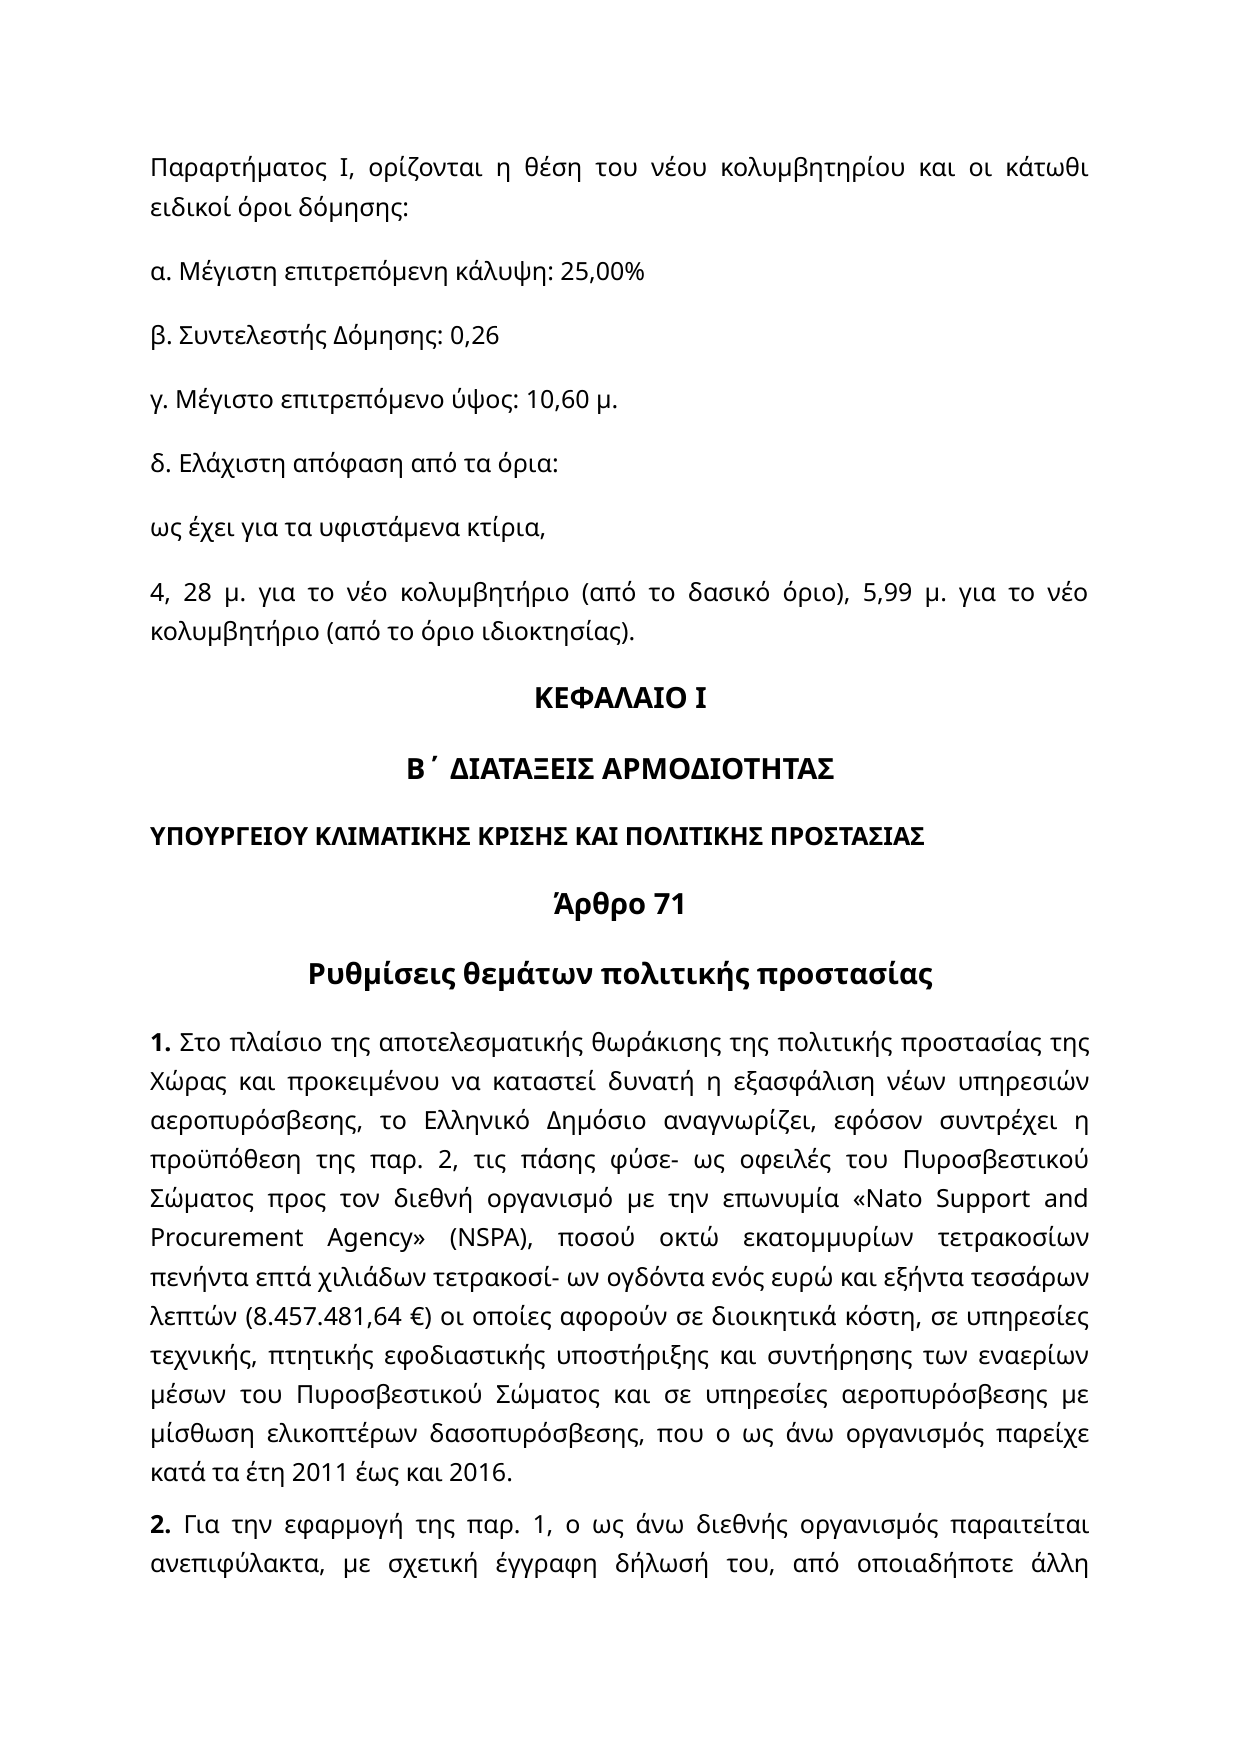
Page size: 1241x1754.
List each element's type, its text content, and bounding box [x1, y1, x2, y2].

subtitle Β΄ ΔΙΑΤΑΞΕΙΣ ΑΡΜΟΔΙΟΤΗΤΑΣ [150, 748, 1090, 788]
subtitle Άρθρο 71 [150, 883, 1090, 923]
text δ. Ελάχιστη απόφαση από τα όρια: [150, 446, 1090, 480]
text α. Μέγιστη επιτρεπόμενη κάλυψη: 25,00% [150, 253, 1090, 287]
subtitle ΚΕΦΑΛΑΙΟ Ι [150, 677, 1090, 717]
text γ. Μέγιστο επιτρεπόμενο ύψος: 10,60 μ. [150, 382, 1090, 416]
text β. Συντελεστής Δόμησης: 0,26 [150, 317, 1090, 352]
subtitle Ρυθμίσεις θεμάτων πολιτικής προστασίας [150, 953, 1090, 993]
text 4, 28 μ. για το νέο κολυμβητήριο (από το δασικό όριο), 5,99 μ. για το νέο κολυμβητήριο (από το όριο ιδιοκτησίας). [150, 574, 1090, 647]
text Παραρτήματος Ι, ορίζονται η θέση του νέου κολυμβητηρίου και οι κάτωθι ειδικοί όροι δόμησης: [150, 150, 1090, 223]
text ως έχει για τα υφιστάμενα κτίρια, [150, 510, 1090, 544]
text 2. Για την εφαρμογή της παρ. 1, ο ως άνω διεθνής οργανισμός παραιτείται ανεπιφύλακτα, με σχετική έγγραφη δήλωσή του, από οποιαδήποτε άλλη [150, 1507, 1090, 1580]
text ΥΠΟΥΡΓΕΙΟΥ ΚΛΙΜΑΤΙΚΗΣ ΚΡΙΣΗΣ ΚΑΙ ΠΟΛΙΤΙΚΗΣ ΠΡΟΣΤΑΣΙΑΣ [150, 819, 1090, 853]
text 1. Στο πλαίσιο της αποτελεσματικής θωράκισης της πολιτικής προστασίας της Χώρας και προκειμένου να καταστεί δυνατή η εξασφάλιση νέων υπηρεσιών αεροπυρόσβεσης, το Ελληνικό Δημόσιο αναγνωρίζει, εφόσον συντρέχει η προϋπόθεση της παρ. 2, τις πάσης φύσε- ως οφειλές του Πυροσβεστικού Σώματος προς τον διεθνή οργανισμό με την επωνυμία «Nato Support and Procurement Agency» (NSPA), ποσού οκτώ εκατομμυρίων τετρακοσίων πενήντα επτά χιλιάδων τετρακοσί- ων ογδόντα ενός ευρώ και εξήντα τεσσάρων λεπτών (8.457.481,64 €) οι οποίες αφορούν σε διοικητικά κόστη, σε υπηρεσίες τεχνικής, πτητικής εφοδιαστικής υποστήριξης και συντήρησης των εναερίων μέσων του Πυροσβεστικού Σώματος και σε υπηρεσίες αεροπυρόσβεσης με μίσθωση ελικοπτέρων δασοπυρόσβεσης, που ο ως άνω οργανισμός παρείχε κατά τα έτη 2011 έως και 2016. [150, 1024, 1090, 1489]
